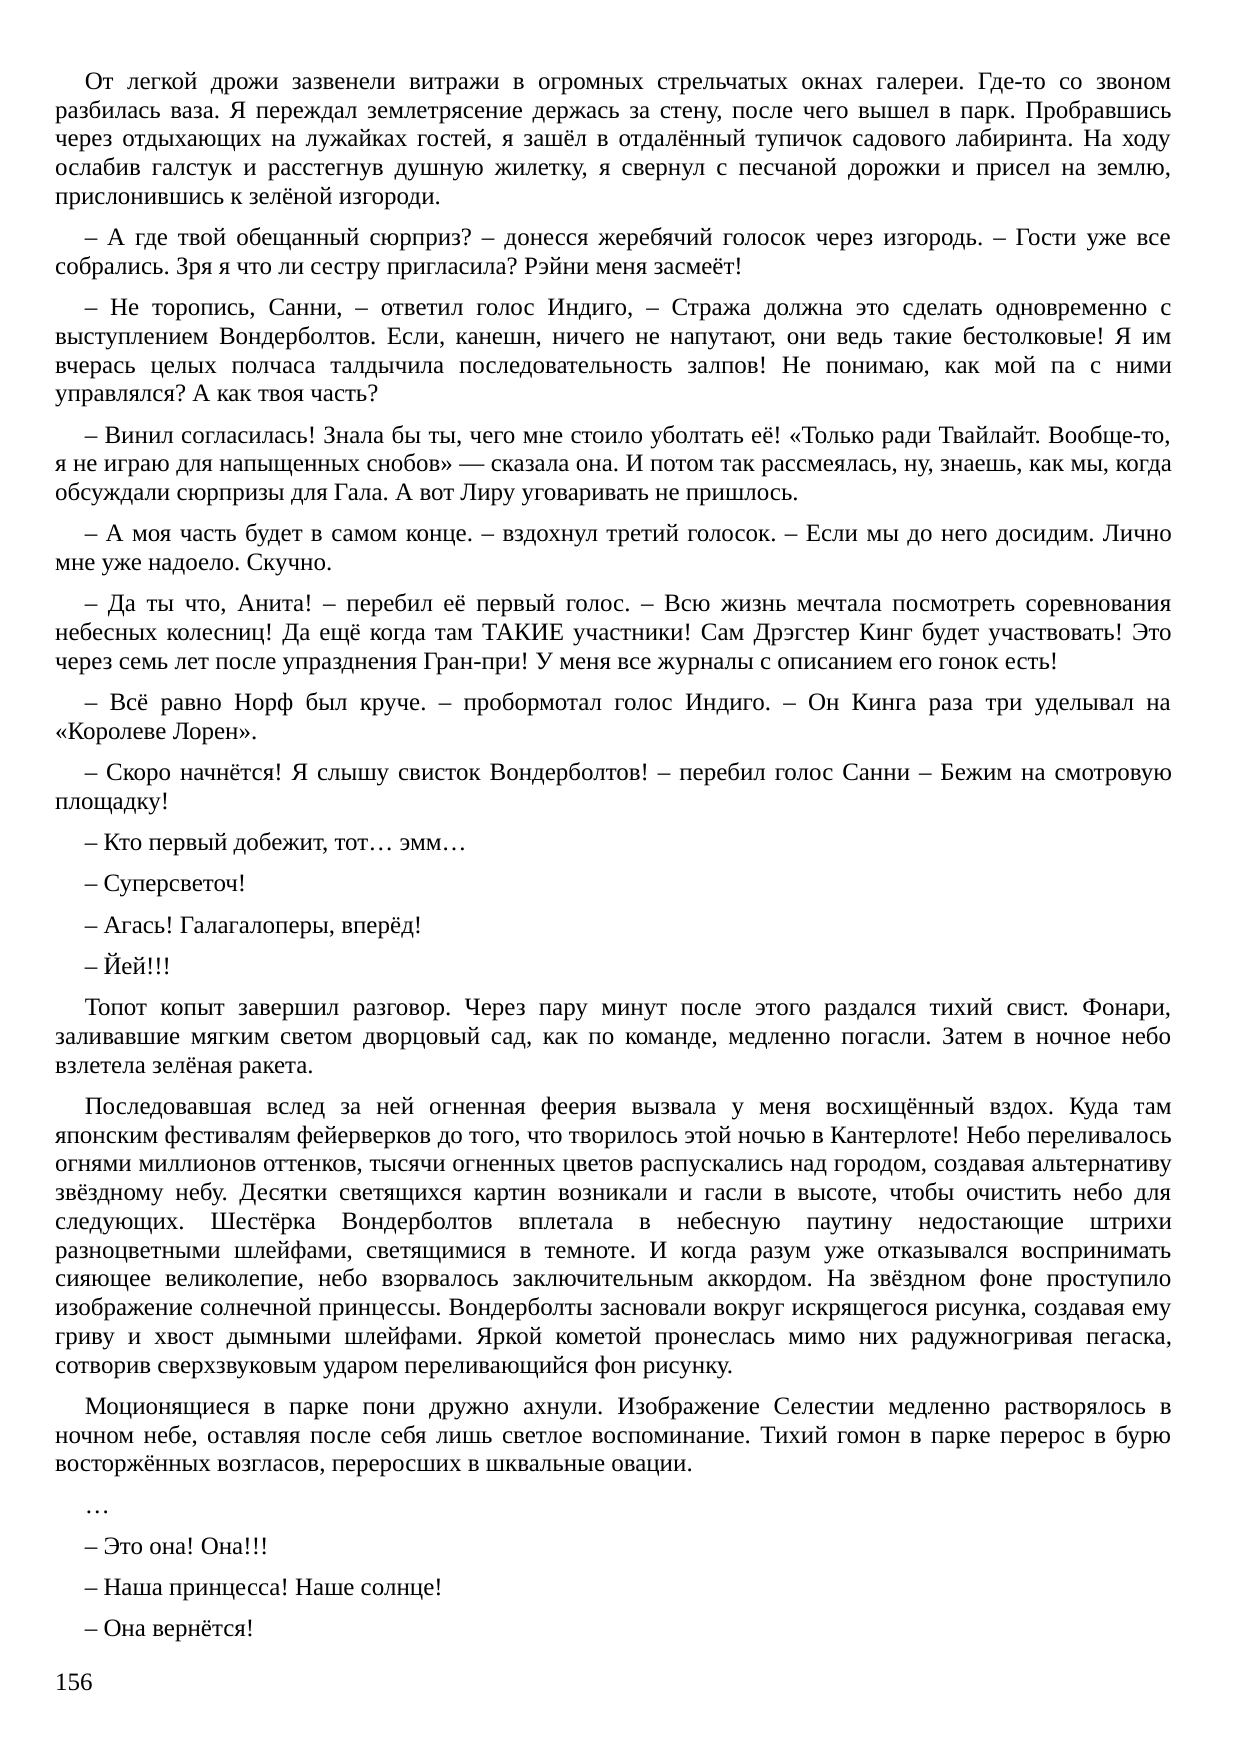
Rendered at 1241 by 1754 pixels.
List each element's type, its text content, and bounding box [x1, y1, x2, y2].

text Моционящиеся в парке пони дружно ахнули. Изображение Селестии медленно растворялось в ночном небе, оставляя после себя лишь светлое воспоминание. Тихий гомон в парке перерос в бурю восторжённых возгласов, переросших в шквальные овации. [55, 1391, 1173, 1477]
text Последовавшая вслед за ней огненная феерия вызвала у меня восхищённый вздох. Куда там японским фестивалям фейерверков до того, что творилось этой ночью в Кантерлоте! Небо переливалось огнями миллионов оттенков, тысячи огненных цветов распускались над городом, создавая альтернативу звёздному небу. Десятки светящихся картин возникали и гасли в высоте, чтобы очистить небо для следующих. Шестёрка Вондерболтов вплетала в небесную паутину недостающие штрихи разноцветными шлейфами, светящимися в темноте. И когда разум уже отказывался воспринимать сияющее великолепие, небо взорвалось заключительным аккордом. На звёздном фоне проступило изображение солнечной принцессы. Вондерболты засновали вокруг искрящегося рисунка, создавая ему гриву и хвост дымными шлейфами. Яркой кометой пронеслась мимо них радужногривая пегаска, сотворив сверхзвуковым ударом переливающийся фон рисунку. [55, 1091, 1173, 1378]
text – А моя часть будет в самом конце. – вздохнул третий голосок. – Если мы до него досидим. Лично мне уже надоело. Скучно. [55, 518, 1173, 576]
text – Йей!!! [55, 951, 1173, 980]
text – Она вернётся! [55, 1613, 1173, 1642]
text Топот копыт завершил разговор. Через пару минут после этого раздался тихий свист. Фонари, заливавшие мягким светом дворцовый сад, как по команде, медленно погасли. Затем в ночное небо взлетела зелёная ракета. [55, 992, 1173, 1078]
text – Всё равно Норф был круче. – пробормотал голос Индиго. – Он Кинга раза три уделывал на «Королеве Лорен». [55, 687, 1173, 745]
text – Кто первый добежит, тот… эмм… [55, 827, 1173, 856]
text – Наша принцесса! Наше солнце! [55, 1572, 1173, 1601]
text – Скоро начнётся! Я слышу свисток Вондерболтов! – перебил голос Санни – Бежим на смотровую площадку! [55, 757, 1173, 815]
text – Агась! Галагалоперы, вперёд! [55, 910, 1173, 938]
text … [55, 1490, 1173, 1518]
text – Суперсветоч! [55, 868, 1173, 897]
text – А где твой обещанный сюрприз? – донесся жеребячий голосок через изгородь. – Гости уже все собрались. Зря я что ли сестру пригласила? Рэйни меня засмеёт! [55, 222, 1173, 280]
text От легкой дрожи зазвенели витражи в огромных стрельчатых окнах галереи. Где-то со звоном разбилась ваза. Я переждал землетрясение держась за стену, после чего вышел в парк. Пробравшись через отдыхающих на лужайках гостей, я зашёл в отдалённый тупичок садового лабиринта. На ходу ослабив галстук и расстегнув душную жилетку, я свернул с песчаной дорожки и присел на землю, прислонившись к зелёной изгороди. [55, 66, 1173, 210]
text – Это она! Она!!! [55, 1531, 1173, 1560]
text – Да ты что, Анита! – перебил её первый голос. – Всю жизнь мечтала посмотреть соревнования небесных колесниц! Да ещё когда там ТАКИЕ участники! Сам Дрэгстер Кинг будет участвовать! Это через семь лет после упразднения Гран-при! У меня все журналы с описанием его гонок есть! [55, 588, 1173, 675]
text – Винил согласилась! Знала бы ты, чего мне стоило уболтать её! «Только ради Твайлайт. Вообще-то, я не играю для напыщенных снобов» — сказала она. И потом так рассмеялась, ну, знаешь, как мы, когда обсуждали сюрпризы для Гала. А вот Лиру уговаривать не пришлось. [55, 420, 1173, 506]
text – Не торопись, Санни, – ответил голос Индиго, – Стража должна это сделать одновременно с выступлением Вондерболтов. Если, канешн, ничего не напутают, они ведь такие бестолковые! Я им вчерась целых полчаса талдычила последовательность залпов! Не понимаю, как мой па с ними управлялся? А как твоя часть? [55, 292, 1173, 407]
